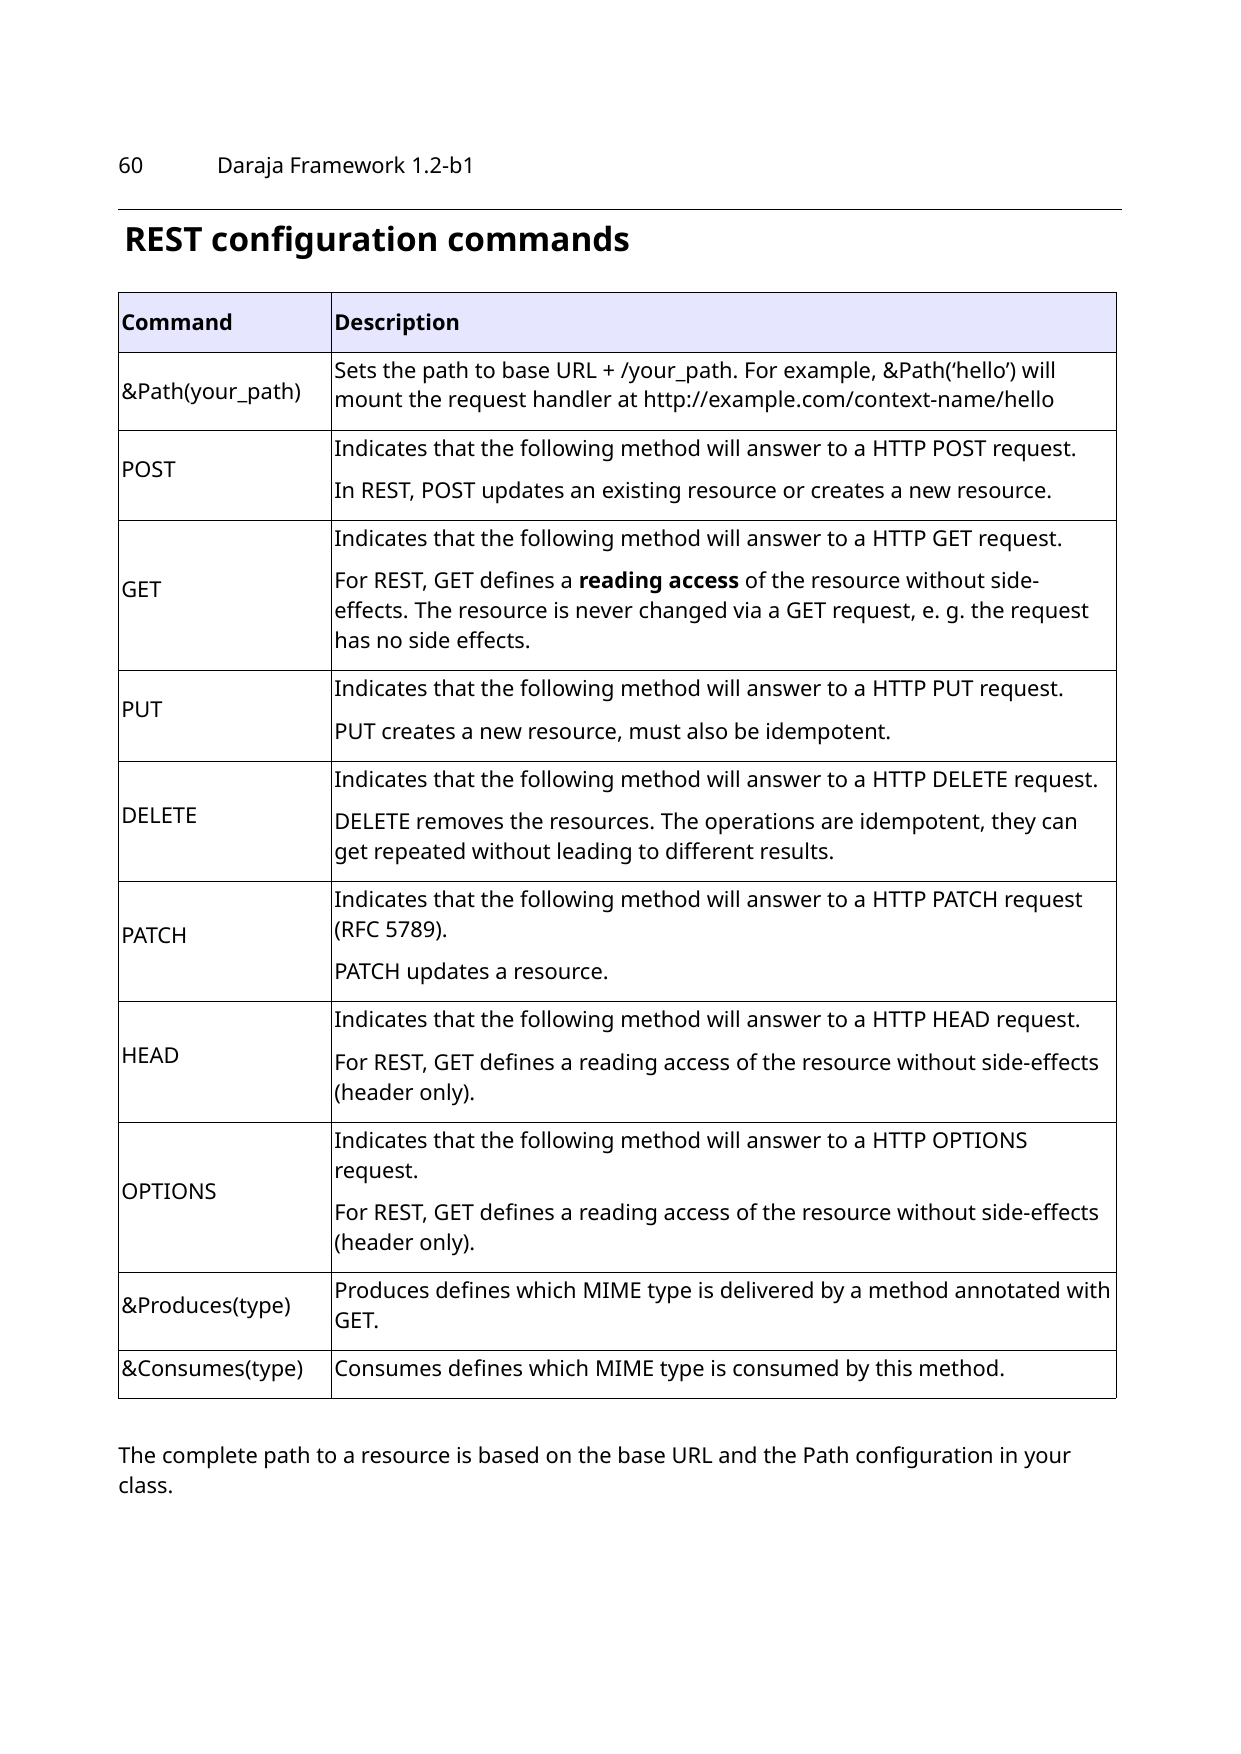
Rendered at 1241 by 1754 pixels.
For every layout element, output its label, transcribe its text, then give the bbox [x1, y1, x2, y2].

table_cell HEAD [119, 1002, 331, 1122]
table_cell Indicates that the following method will answer to a HTTP PATCH request (RFC 5789). PATCH updates a resource. [332, 882, 1116, 1001]
text The complete path to a resource is based on the base URL and the Path configuration in your class. [118, 1441, 1122, 1500]
subtitle REST configuration commands [118, 210, 1122, 268]
table_header Command [119, 293, 331, 352]
table_cell Indicates that the following method will answer to a HTTP HEAD request. For REST, GET defines a reading access of the resource without side-effects (header only). [332, 1002, 1116, 1122]
table_cell Sets the path to base URL + /your_path. For example, &Path(‘hello’) will mount the request handler at http://example.com/context-name/hello [332, 353, 1116, 430]
table_cell Indicates that the following method will answer to a HTTP PUT request. PUT creates a new resource, must also be idempotent. [332, 671, 1116, 761]
table_cell Indicates that the following method will answer to a HTTP GET request. For REST, GET defines a reading access of the resource without side-effects. The resource is never changed via a GET request, e. g. the request has no side effects. [332, 521, 1116, 670]
table_header Description [332, 293, 1116, 352]
table_cell Consumes defines which MIME type is consumed by this method. [332, 1351, 1116, 1398]
table_cell PATCH [119, 882, 331, 1001]
table_cell OPTIONS [119, 1123, 331, 1272]
table_cell GET [119, 521, 331, 670]
table_cell POST [119, 431, 331, 520]
table_cell &Consumes(type) [119, 1351, 331, 1398]
table_cell DELETE [119, 762, 331, 881]
table_cell &Produces(type) [119, 1273, 331, 1350]
table_cell &Path(your_path) [119, 353, 331, 430]
table_cell Indicates that the following method will answer to a HTTP DELETE request. DELETE removes the resources. The operations are idempotent, they can get repeated without leading to different results. [332, 762, 1116, 881]
table_cell Indicates that the following method will answer to a HTTP POST request. In REST, POST updates an existing resource or creates a new resource. [332, 431, 1116, 520]
table_cell Indicates that the following method will answer to a HTTP OPTIONS request. For REST, GET defines a reading access of the resource without side-effects (header only). [332, 1123, 1116, 1272]
table_cell PUT [119, 671, 331, 761]
table_cell Produces defines which MIME type is delivered by a method annotated with GET. [332, 1273, 1116, 1350]
